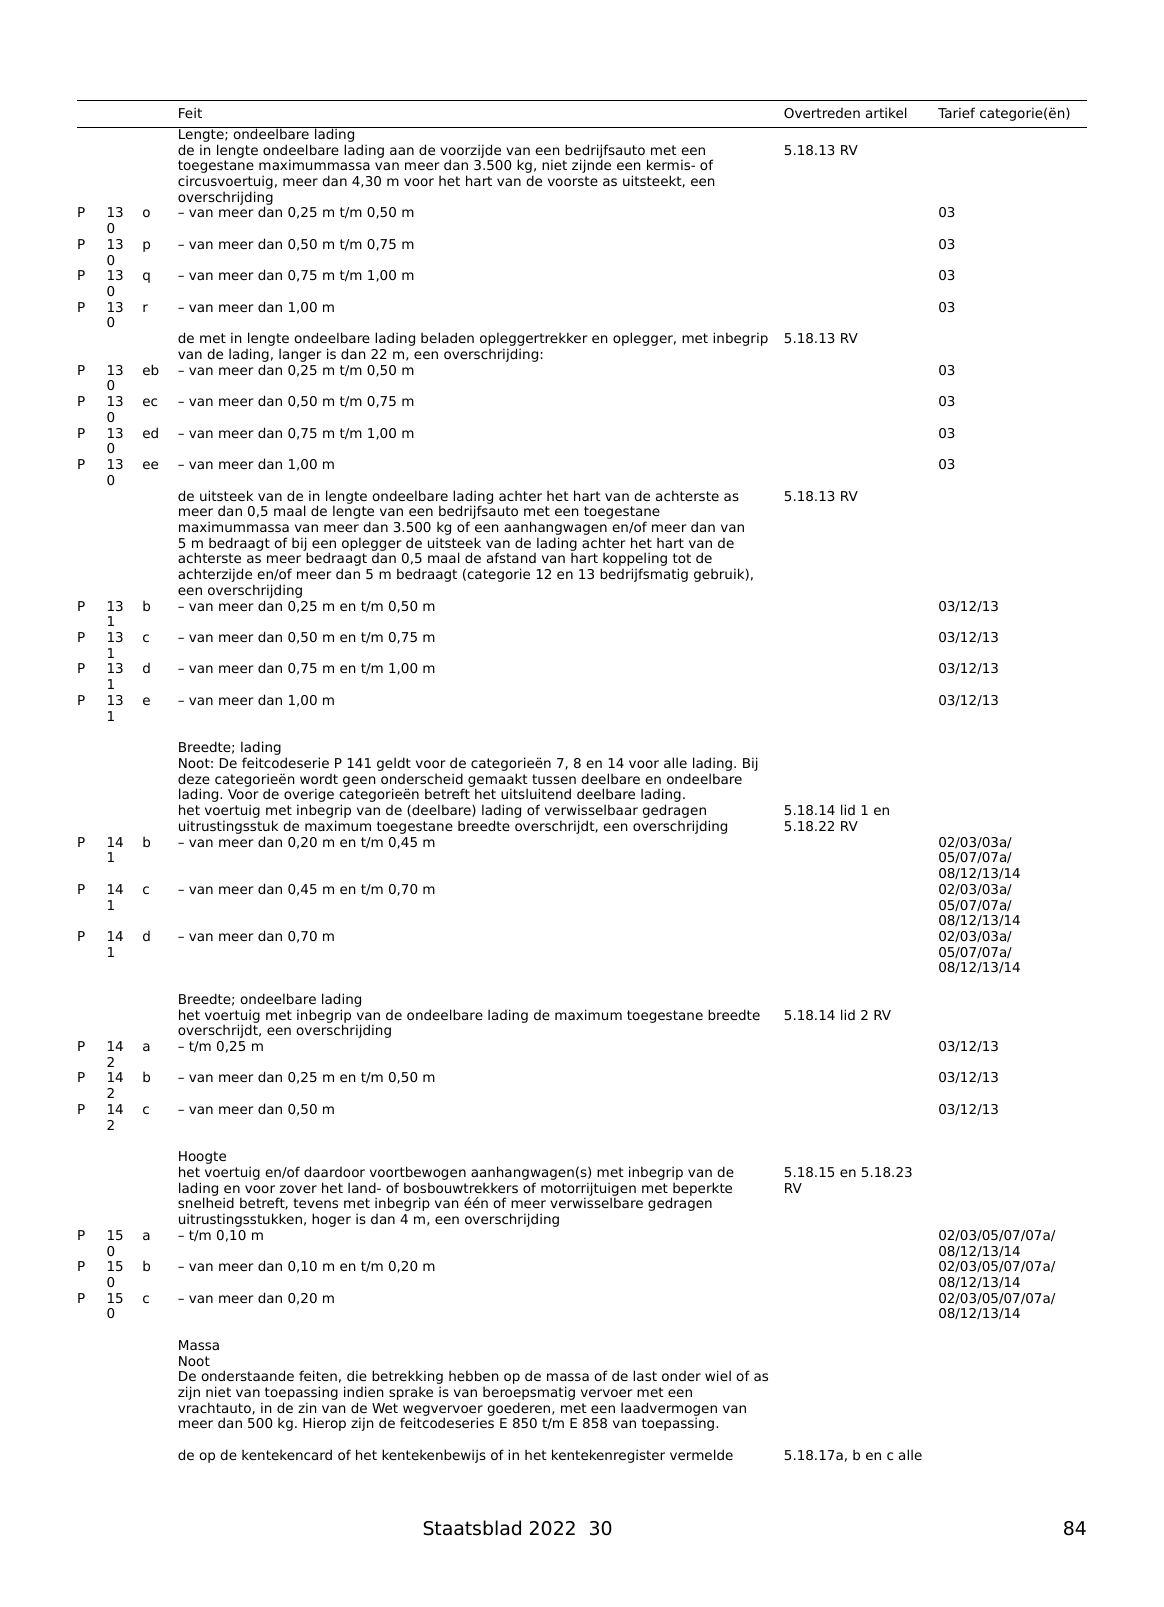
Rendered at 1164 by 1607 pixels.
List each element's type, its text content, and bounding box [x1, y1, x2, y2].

table_cell Lengte; ondeelbare lading [172, 128, 778, 142]
table_cell b [136, 1070, 172, 1102]
table_cell 142 [101, 1102, 136, 1133]
table_cell [932, 1338, 1087, 1353]
table_cell de op de kentekencard of het kentekenbewijs of in het kentekenregister vermelde [172, 1448, 778, 1463]
table_cell 5.18.13 RV [778, 331, 932, 362]
table_cell [778, 268, 932, 299]
table_cell [778, 425, 932, 457]
table_cell [136, 803, 172, 834]
table_cell [778, 1291, 932, 1322]
table_cell [778, 1228, 932, 1259]
table_cell – van meer dan 0,75 m t/m 1,00 m [172, 268, 778, 299]
table_cell [778, 1338, 932, 1353]
table_cell De onderstaande feiten, die betrekking hebben op de massa of de last onder wiel of as zijn niet van toepassing indien sprake is van beroepsmatig vervoer met een vrachtauto, in de zin van de Wet wegvervoer goederen, met een laadvermogen van meer dan 500 kg. Hierop zijn de feitcodeseries E 850 t/m E 858 van toepassing. [172, 1369, 778, 1432]
table_cell 02/03/03a/05/07/07a/08/12/13/14 [932, 929, 1087, 976]
table_cell [778, 992, 932, 1007]
table_cell [932, 1432, 1087, 1448]
table_cell [101, 724, 136, 740]
table_cell d [136, 929, 172, 976]
table_cell [101, 1369, 136, 1432]
table_cell Massa [172, 1338, 778, 1353]
table_cell [136, 142, 172, 205]
table_cell 03 [932, 268, 1087, 299]
table_cell 03/12/13 [932, 1039, 1087, 1070]
table_cell a [136, 1039, 172, 1070]
table_cell b [136, 1259, 172, 1291]
table_cell [932, 1165, 1087, 1228]
table_cell [136, 1338, 172, 1353]
table_cell Breedte; lading [172, 740, 778, 756]
table_cell [778, 1102, 932, 1133]
table_cell 141 [101, 882, 136, 929]
table_cell [932, 1008, 1087, 1039]
table_cell 03 [932, 300, 1087, 331]
table_cell [77, 803, 101, 834]
table_cell [932, 1133, 1087, 1149]
table_cell Breedte; ondeelbare lading [172, 992, 778, 1007]
table_cell 02/03/05/07/07a/08/12/13/14 [932, 1291, 1087, 1322]
table_cell het voertuig met inbegrip van de (deelbare) lading of verwisselbaar gedragen uitrustingsstuk de maximum toegestane breedte overschrijdt, een overschrijding [172, 803, 778, 834]
table_cell [778, 1039, 932, 1070]
table_cell [778, 237, 932, 268]
table_cell – van meer dan 1,00 m [172, 300, 778, 331]
table_cell r [136, 300, 172, 331]
table_cell [77, 1165, 101, 1228]
table_cell [101, 1432, 136, 1448]
table_cell [77, 1322, 101, 1338]
table_cell [77, 992, 101, 1007]
table_cell 02/03/03a/05/07/07a/08/12/13/14 [932, 882, 1087, 929]
table_cell b [136, 834, 172, 882]
table_cell – van meer dan 0,25 m en t/m 0,50 m [172, 1070, 778, 1102]
table_cell [101, 488, 136, 598]
table_cell P [77, 661, 101, 693]
table_header [101, 101, 136, 127]
table_cell [778, 882, 932, 929]
table_cell 5.18.13 RV [778, 488, 932, 598]
table_cell [136, 488, 172, 598]
table_cell [101, 1133, 136, 1149]
table_cell [778, 363, 932, 394]
table_cell [932, 756, 1087, 803]
table_cell [77, 976, 101, 992]
table_cell [101, 1165, 136, 1228]
table_cell [932, 128, 1087, 142]
table_cell c [136, 1102, 172, 1133]
table_cell de met in lengte ondeelbare lading beladen opleggertrekker en oplegger, met inbegrip van de lading, langer is dan 22 m, een overschrijding: [172, 331, 778, 362]
table_cell – van meer dan 0,75 m en t/m 1,00 m [172, 661, 778, 693]
table_cell 03 [932, 457, 1087, 488]
table_cell P [77, 929, 101, 976]
table_cell 131 [101, 693, 136, 724]
table_cell [136, 1448, 172, 1463]
table_cell [101, 992, 136, 1007]
table_cell P [77, 693, 101, 724]
table_cell 130 [101, 363, 136, 394]
table_cell – van meer dan 0,25 m t/m 0,50 m [172, 205, 778, 237]
table_cell – van meer dan 0,45 m en t/m 0,70 m [172, 882, 778, 929]
table_cell [101, 128, 136, 142]
table_cell [778, 457, 932, 488]
table_cell P [77, 300, 101, 331]
table_cell 02/03/05/07/07a/08/12/13/14 [932, 1228, 1087, 1259]
table_cell P [77, 425, 101, 457]
table_cell P [77, 205, 101, 237]
table_cell [778, 1354, 932, 1369]
table_cell [932, 488, 1087, 598]
table_cell Noot: De feitcodeserie P 141 geldt voor de categorieën 7, 8 en 14 voor alle lading. Bij deze categorieën wordt geen onderscheid gemaakt tussen deelbare en ondeelbare lading. Voor de overige categorieën betreft het uitsluitend deelbare lading. [172, 756, 778, 803]
table_cell de in lengte ondeelbare lading aan de voorzijde van een bedrijfsauto met een toegestane maximummassa van meer dan 3.500 kg, niet zijnde een kermis- of circusvoertuig, meer dan 4,30 m voor het hart van de voorste as uitsteekt, een overschrijding [172, 142, 778, 205]
table_cell – van meer dan 0,75 m t/m 1,00 m [172, 425, 778, 457]
table_cell P [77, 1070, 101, 1102]
table_cell 141 [101, 834, 136, 882]
table_cell 03 [932, 394, 1087, 425]
table_cell [932, 142, 1087, 205]
table_cell 03/12/13 [932, 661, 1087, 693]
table_cell a [136, 1228, 172, 1259]
table_header [136, 101, 172, 127]
table_cell 150 [101, 1228, 136, 1259]
table_cell [101, 740, 136, 756]
table_cell P [77, 237, 101, 268]
table_cell 03/12/13 [932, 693, 1087, 724]
table_cell – t/m 0,10 m [172, 1228, 778, 1259]
table_cell [101, 1322, 136, 1338]
table_cell 03 [932, 363, 1087, 394]
table_cell [136, 740, 172, 756]
table_cell [77, 142, 101, 205]
table_cell [136, 1432, 172, 1448]
table_cell [932, 1369, 1087, 1432]
table_cell P [77, 1102, 101, 1133]
table_cell 130 [101, 425, 136, 457]
table_cell de uitsteek van de in lengte ondeelbare lading achter het hart van de achterste as meer dan 0,5 maal de lengte van een bedrijfsauto met een toegestane maximummassa van meer dan 3.500 kg of een aanhangwagen en/of meer dan van 5 m bedraagt of bij een oplegger de uitsteek van de lading achter het hart van de achterste as meer bedraagt dan 0,5 maal de afstand van hart koppeling tot de achterzijde en/of meer dan 5 m bedraagt (categorie 12 en 13 bedrijfsmatig gebruik), een overschrijding [172, 488, 778, 598]
table_cell – van meer dan 1,00 m [172, 457, 778, 488]
table_cell – t/m 0,25 m [172, 1039, 778, 1070]
table_cell [77, 1149, 101, 1165]
table_cell [778, 599, 932, 630]
table_cell [778, 740, 932, 756]
table_cell c [136, 1291, 172, 1322]
table_cell [136, 1008, 172, 1039]
table_cell het voertuig met inbegrip van de ondeelbare lading de maximum toegestane breedte overschrijdt, een overschrijding [172, 1008, 778, 1039]
table_cell q [136, 268, 172, 299]
table_cell [77, 1133, 101, 1149]
table_cell 03 [932, 237, 1087, 268]
table_cell [77, 1448, 101, 1463]
table_cell [172, 1133, 778, 1149]
table_cell [778, 661, 932, 693]
table_cell P [77, 1228, 101, 1259]
table_cell [778, 1070, 932, 1102]
table_cell het voertuig en/of daardoor voortbewogen aanhangwagen(s) met inbegrip van de lading en voor zover het land- of bosbouwtrekkers of motorrijtuigen met beperkte snelheid betreft, tevens met inbegrip van één of meer verwisselbare gedragen uitrustingsstukken, hoger is dan 4 m, een overschrijding [172, 1165, 778, 1228]
table_cell 02/03/03a/05/07/07a/08/12/13/14 [932, 834, 1087, 882]
table_cell p [136, 237, 172, 268]
table_cell d [136, 661, 172, 693]
table_cell 150 [101, 1259, 136, 1291]
table_cell [136, 1133, 172, 1149]
table_cell [778, 1432, 932, 1448]
table_cell [101, 803, 136, 834]
table_cell Noot [172, 1354, 778, 1369]
table_cell – van meer dan 0,20 m en t/m 0,45 m [172, 834, 778, 882]
table_cell [932, 331, 1087, 362]
table_cell [136, 1322, 172, 1338]
table_cell [77, 1432, 101, 1448]
table_cell [101, 1448, 136, 1463]
table_cell – van meer dan 0,50 m t/m 0,75 m [172, 394, 778, 425]
table_cell – van meer dan 0,10 m en t/m 0,20 m [172, 1259, 778, 1291]
table_cell [778, 300, 932, 331]
table_cell [778, 1149, 932, 1165]
table_cell 130 [101, 237, 136, 268]
table_cell 141 [101, 929, 136, 976]
table_header [77, 101, 101, 127]
table_cell [101, 1354, 136, 1369]
table_header Tarief categorie(ën) [932, 101, 1087, 127]
table_cell b [136, 599, 172, 630]
table_cell – van meer dan 0,20 m [172, 1291, 778, 1322]
table_cell [101, 142, 136, 205]
table_cell [778, 724, 932, 740]
table_cell [172, 1432, 778, 1448]
table_cell – van meer dan 0,50 m t/m 0,75 m [172, 237, 778, 268]
table_cell [778, 1133, 932, 1149]
table_cell [77, 488, 101, 598]
table_cell [172, 724, 778, 740]
table_cell P [77, 882, 101, 929]
table_cell 03 [932, 425, 1087, 457]
table_cell ec [136, 394, 172, 425]
table_cell P [77, 268, 101, 299]
table_cell [101, 756, 136, 803]
table_cell – van meer dan 0,25 m t/m 0,50 m [172, 363, 778, 394]
table_cell [77, 331, 101, 362]
table_cell 131 [101, 661, 136, 693]
table_cell [932, 724, 1087, 740]
table_cell [172, 976, 778, 992]
table_cell P [77, 630, 101, 661]
table_cell [136, 1369, 172, 1432]
table_cell 5.18.14 lid 1 en 5.18.22 RV [778, 803, 932, 834]
table_cell [136, 1354, 172, 1369]
table_cell [778, 756, 932, 803]
table_cell [77, 128, 101, 142]
table_cell [778, 929, 932, 976]
table_cell 5.18.15 en 5.18.23 RV [778, 1165, 932, 1228]
table_cell [101, 1338, 136, 1353]
table_cell 130 [101, 300, 136, 331]
table_cell P [77, 394, 101, 425]
table_cell 142 [101, 1039, 136, 1070]
table_cell [136, 1165, 172, 1228]
table_cell 131 [101, 599, 136, 630]
table_cell 5.18.14 lid 2 RV [778, 1008, 932, 1039]
table_cell [932, 992, 1087, 1007]
table_cell [136, 992, 172, 1007]
table_cell 130 [101, 268, 136, 299]
table_cell 02/03/05/07/07a/08/12/13/14 [932, 1259, 1087, 1291]
table_cell [77, 1369, 101, 1432]
table_cell 5.18.13 RV [778, 142, 932, 205]
table_cell c [136, 882, 172, 929]
table_cell [778, 128, 932, 142]
table_cell eb [136, 363, 172, 394]
table_cell [932, 976, 1087, 992]
table_cell [101, 976, 136, 992]
table_cell [932, 1322, 1087, 1338]
table_cell [932, 740, 1087, 756]
table_cell [932, 1448, 1087, 1463]
table_cell [77, 1354, 101, 1369]
table_cell [778, 976, 932, 992]
table_cell 130 [101, 205, 136, 237]
table_cell 03 [932, 205, 1087, 237]
table_cell [136, 128, 172, 142]
table_cell 130 [101, 457, 136, 488]
table_cell [136, 976, 172, 992]
table_cell [101, 1008, 136, 1039]
table_cell 5.18.17a, b en c alle [778, 1448, 932, 1463]
table_cell [77, 724, 101, 740]
table_cell [172, 1322, 778, 1338]
table_cell – van meer dan 0,50 m [172, 1102, 778, 1133]
table_cell [932, 1354, 1087, 1369]
table_cell Hoogte [172, 1149, 778, 1165]
table_cell – van meer dan 0,50 m en t/m 0,75 m [172, 630, 778, 661]
table_cell 131 [101, 630, 136, 661]
table_cell [77, 756, 101, 803]
table_cell [77, 1008, 101, 1039]
table_cell [778, 1322, 932, 1338]
table_cell [778, 630, 932, 661]
table_cell 130 [101, 394, 136, 425]
table_cell [932, 1149, 1087, 1165]
table_cell P [77, 1039, 101, 1070]
table_cell 142 [101, 1070, 136, 1102]
table_cell [77, 1338, 101, 1353]
table_cell P [77, 1291, 101, 1322]
table_cell 03/12/13 [932, 630, 1087, 661]
table_cell P [77, 1259, 101, 1291]
table_cell ed [136, 425, 172, 457]
table_cell 03/12/13 [932, 1102, 1087, 1133]
table_cell [932, 803, 1087, 834]
table_cell o [136, 205, 172, 237]
table_cell [778, 693, 932, 724]
table_cell 150 [101, 1291, 136, 1322]
table_cell P [77, 457, 101, 488]
table_cell e [136, 693, 172, 724]
table_cell [136, 756, 172, 803]
table_cell – van meer dan 0,70 m [172, 929, 778, 976]
table_cell [136, 331, 172, 362]
table_header Overtreden artikel [778, 101, 932, 127]
table_cell [136, 1149, 172, 1165]
table_header Feit [172, 101, 778, 127]
table_cell [77, 740, 101, 756]
table_cell [778, 1369, 932, 1432]
table_cell P [77, 363, 101, 394]
table_cell [778, 1259, 932, 1291]
table_cell – van meer dan 1,00 m [172, 693, 778, 724]
table_cell [101, 1149, 136, 1165]
table_cell [778, 205, 932, 237]
table_cell – van meer dan 0,25 m en t/m 0,50 m [172, 599, 778, 630]
table_cell 03/12/13 [932, 599, 1087, 630]
table_cell 03/12/13 [932, 1070, 1087, 1102]
table_cell P [77, 834, 101, 882]
table_cell [136, 724, 172, 740]
table_cell [778, 394, 932, 425]
table_cell P [77, 599, 101, 630]
table_cell [778, 834, 932, 882]
table_cell [101, 331, 136, 362]
table_cell c [136, 630, 172, 661]
table_cell ee [136, 457, 172, 488]
